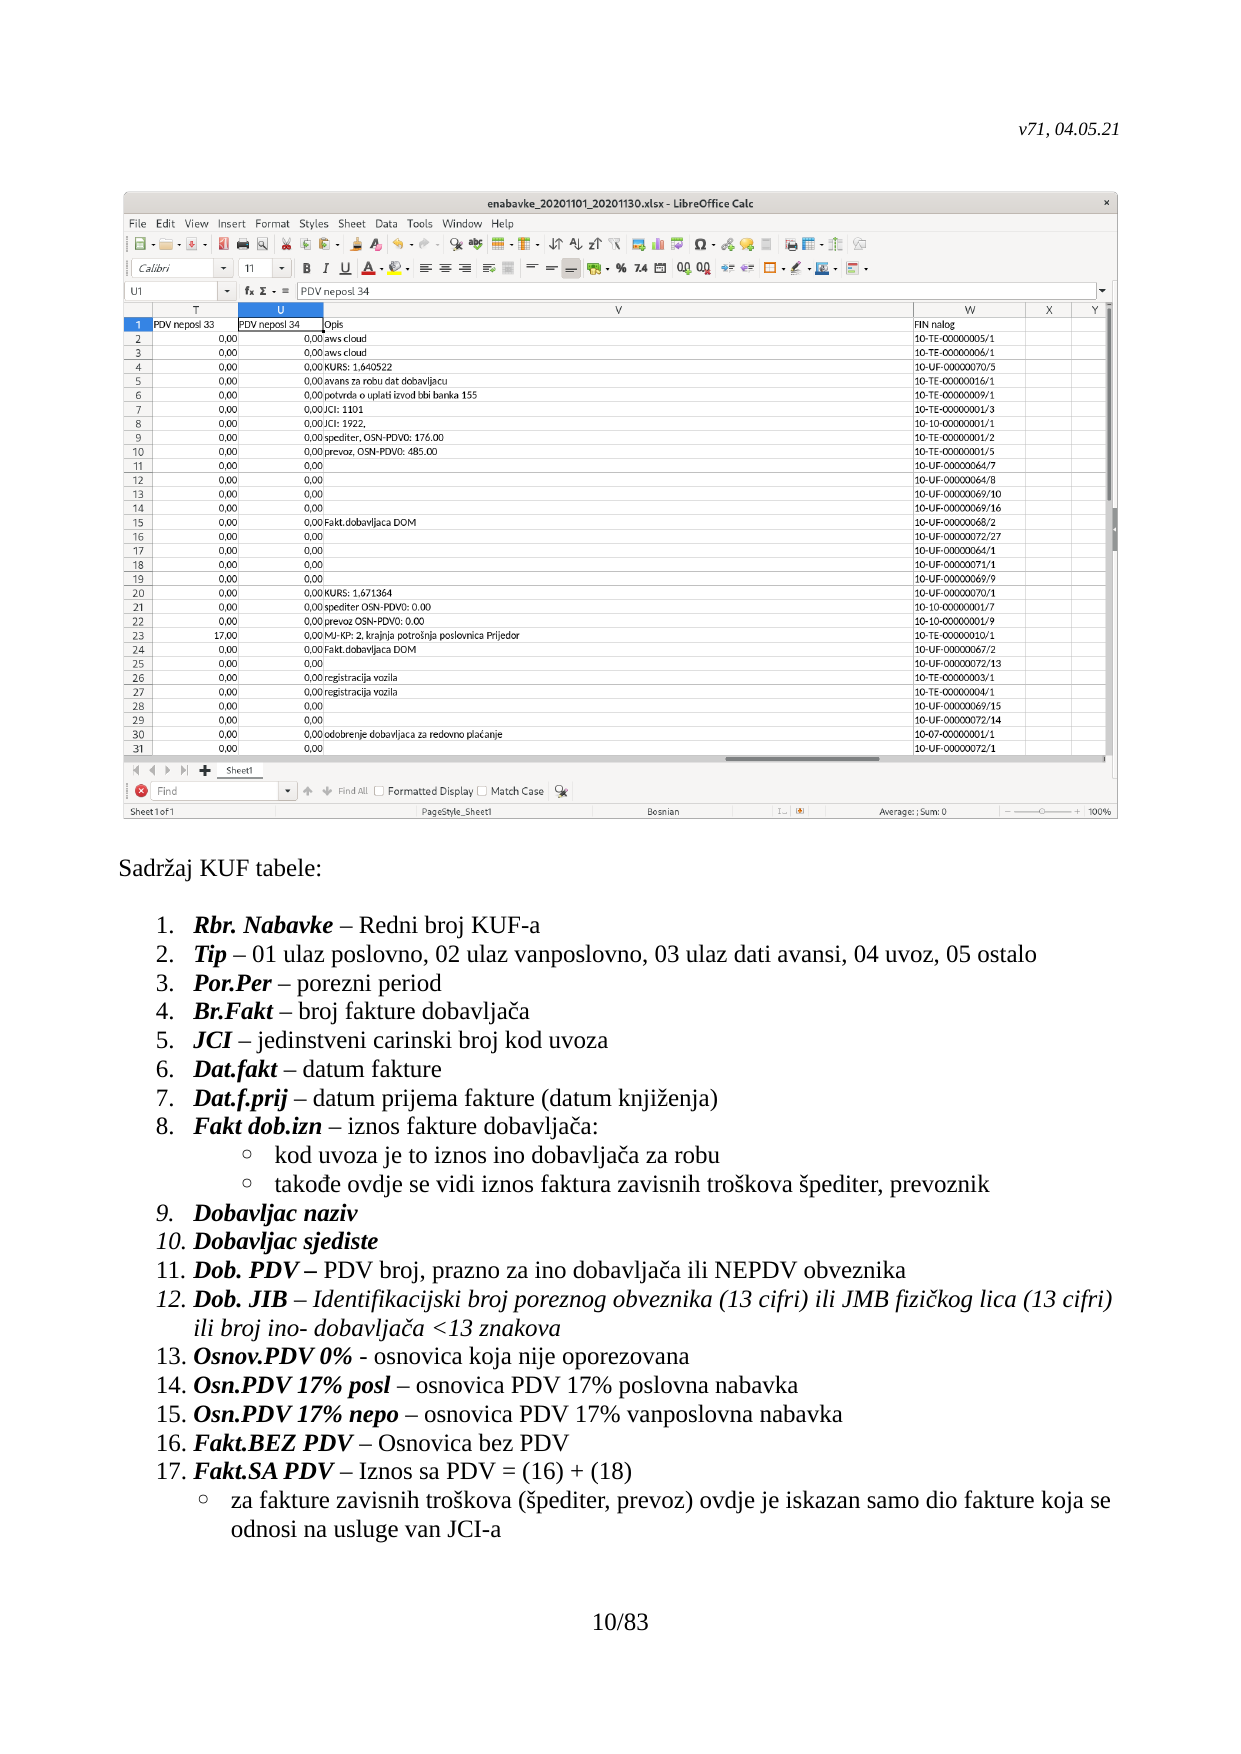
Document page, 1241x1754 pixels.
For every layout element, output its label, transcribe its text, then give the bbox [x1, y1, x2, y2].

list Br.Fakt – broj fakture dobavljača [156, 996, 1122, 1025]
list Rbr. Nabavke – Redni broj KUF-a [156, 910, 1122, 939]
list JCI – jedinstveni carinski broj kod uvoza [156, 1025, 1122, 1054]
list Dobavljac sjediste [156, 1226, 1122, 1255]
list Osnov.PDV 0% - osnovica koja nije oporezovana [156, 1341, 1122, 1370]
list Osn.PDV 17% posl – osnovica PDV 17% poslovna nabavka [156, 1370, 1122, 1399]
list Por.Per – porezni period [156, 968, 1122, 996]
list Dob. PDV – PDV broj, prazno za ino dobavljača ili NEPDV obveznika [156, 1255, 1122, 1284]
picture [118, 187, 1123, 824]
list kod uvoza je to iznos ino dobavljača za robu [237, 1140, 1122, 1169]
list Dob. JIB – Identifikacijski broj poreznog obveznika (13 cifri) ili JMB fizičkog lica (13 cifri) ili broj ino- dobavljača <13 znakova [156, 1284, 1122, 1341]
list Tip – 01 ulaz poslovno, 02 ulaz vanposlovno, 03 ulaz dati avansi, 04 uvoz, 05 ostalo [156, 939, 1122, 968]
list Fakt dob.izn – iznos fakture dobavljača: [156, 1111, 1122, 1140]
list takođe ovdje se vidi iznos faktura zavisnih troškova špediter, prevoznik [237, 1169, 1122, 1198]
list Dat.f.prij – datum prijema fakture (datum knjiženja) [156, 1083, 1122, 1111]
list Fakt.SA PDV – Iznos sa PDV = (16) + (18) [156, 1456, 1122, 1485]
list Fakt.BEZ PDV – Osnovica bez PDV [156, 1428, 1122, 1456]
list Dat.fakt – datum fakture [156, 1054, 1122, 1083]
list Osn.PDV 17% nepo – osnovica PDV 17% vanposlovna nabavka [156, 1399, 1122, 1428]
list Dobavljac naziv [156, 1198, 1122, 1226]
list za fakture zavisnih troškova (špediter, prevoz) ovdje je iskazan samo dio fakture koja se odnosi na usluge van JCI-a [193, 1485, 1122, 1543]
text Sadržaj KUF tabele: [118, 853, 1122, 881]
